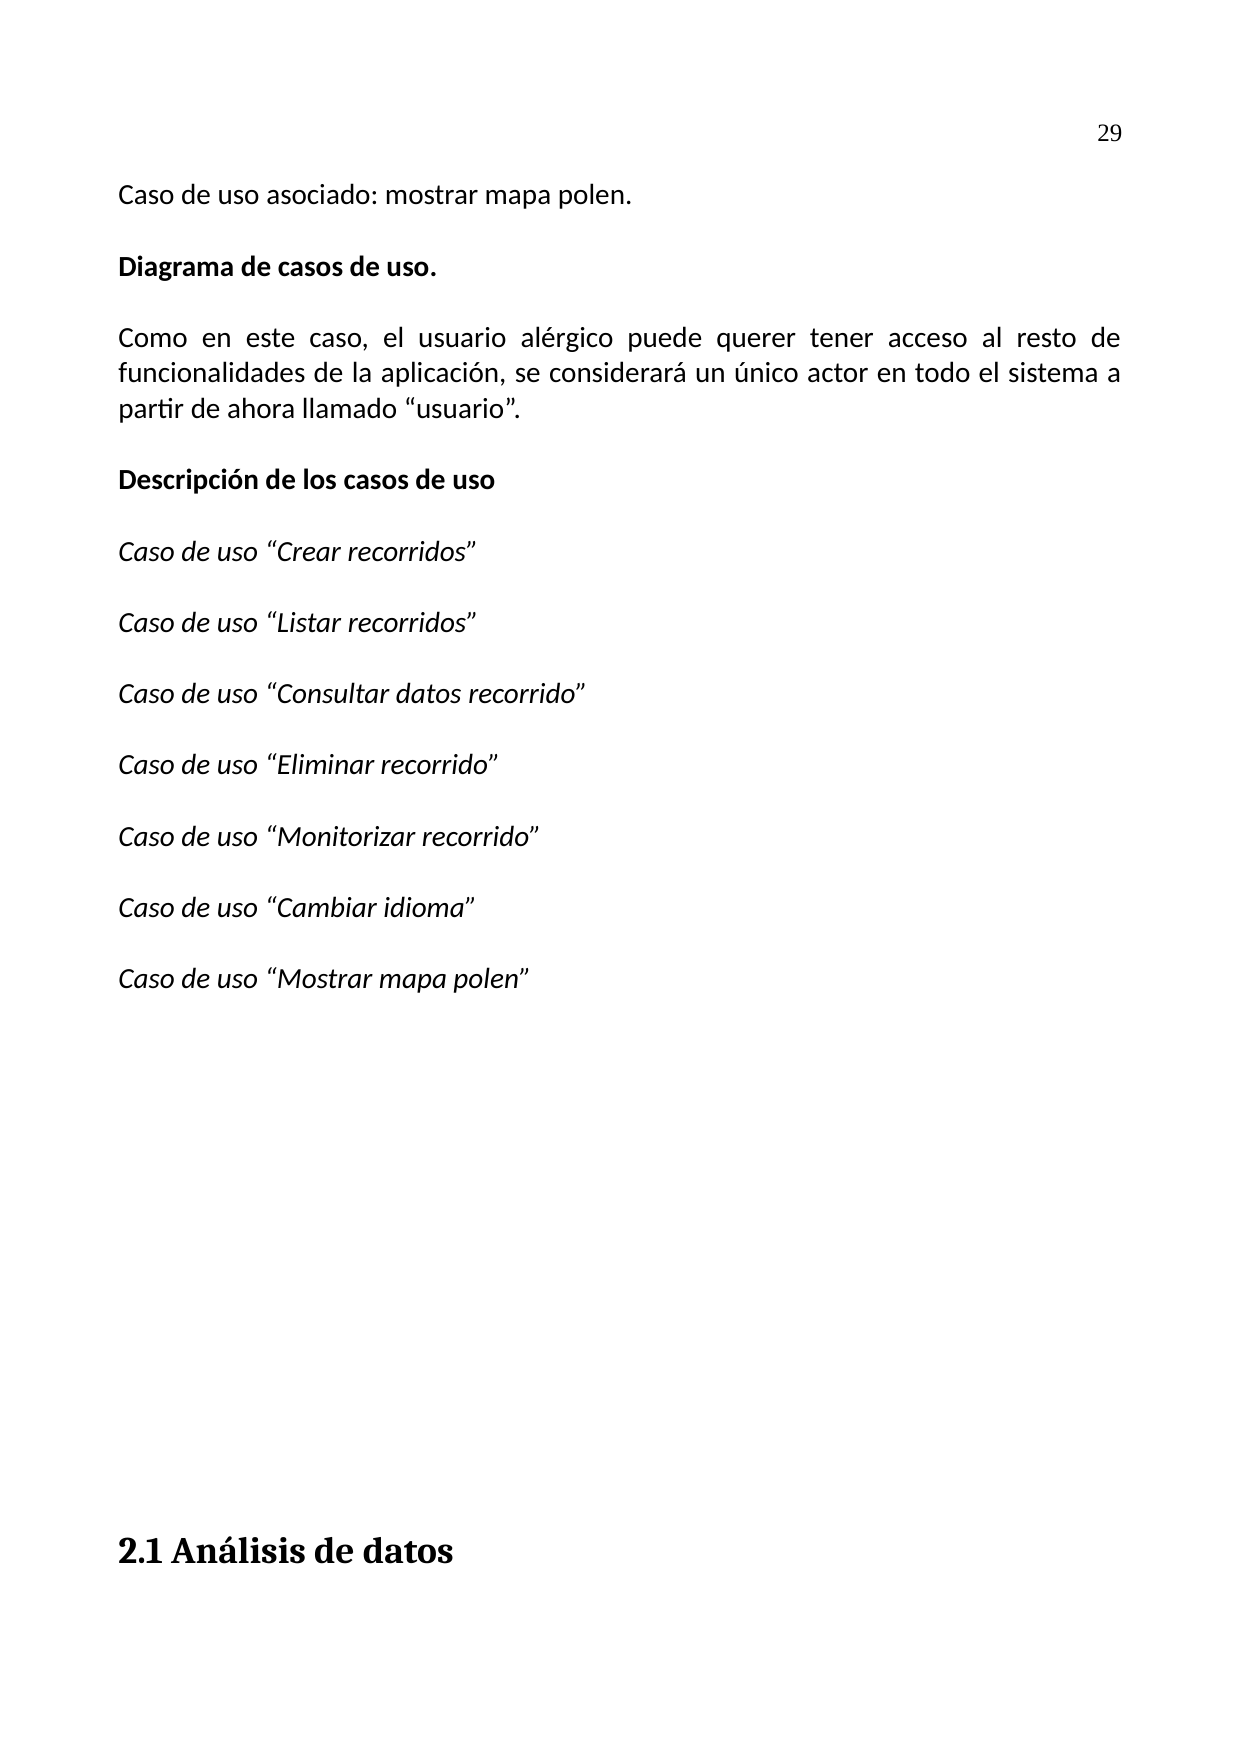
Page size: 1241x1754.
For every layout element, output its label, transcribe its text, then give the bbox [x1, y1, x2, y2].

text Descripción de los casos de uso [118, 461, 1122, 497]
text Caso de uso “Cambiar idioma” [118, 889, 1122, 924]
text Caso de uso asociado: mostrar mapa polen. [118, 176, 1122, 212]
text Caso de uso “Listar recorridos” [118, 604, 1122, 639]
text Caso de uso “Crear recorridos” [118, 533, 1122, 568]
text Caso de uso “Monitorizar recorrido” [118, 818, 1122, 853]
text Caso de uso “Mostrar mapa polen” [118, 960, 1122, 996]
text Caso de uso “Eliminar recorrido” [118, 746, 1122, 782]
text Caso de uso “Consultar datos recorrido” [118, 675, 1122, 711]
text Como en este caso, el usuario alérgico puede querer tener acceso al resto de funcionalidades de la aplicación, se considerará un único actor en todo el sistema a partir de ahora llamado “usuario”. [118, 319, 1122, 426]
text Diagrama de casos de uso. [118, 248, 1122, 283]
text 2.1 Análisis de datos [118, 1530, 1122, 1573]
